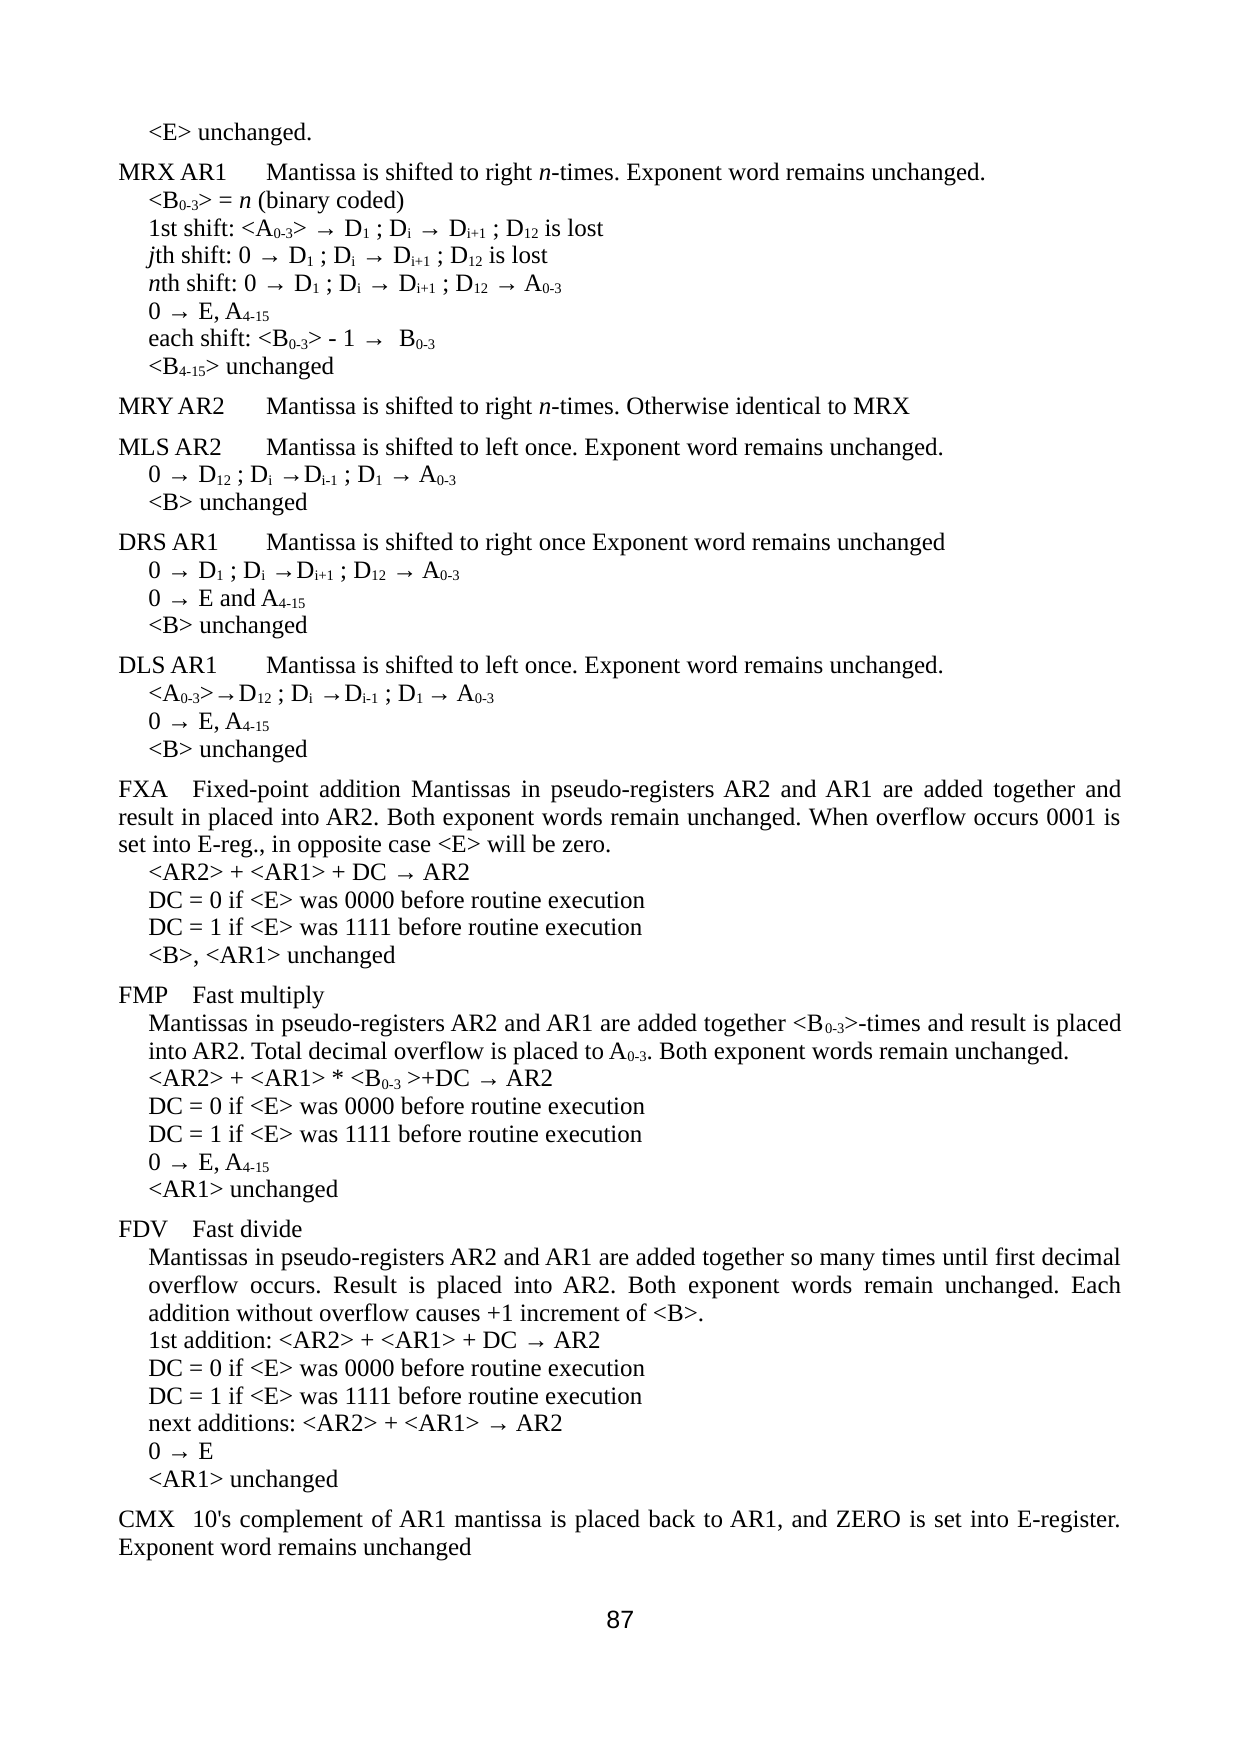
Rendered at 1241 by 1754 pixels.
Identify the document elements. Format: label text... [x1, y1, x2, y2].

text DC = 1 if <E> was 1111 before routine execution [148, 913, 1122, 941]
text 0 → D1 ; Di →Di+1 ; D12 → A0-3 [148, 556, 1122, 584]
text DRS AR1 Mantissa is shifted to right once Exponent word remains unchanged [118, 528, 1122, 556]
text 0 → E [148, 1437, 1122, 1465]
text <AR1> unchanged [148, 1175, 1122, 1203]
text each shift: <B0-3> - 1 → B0-3 [148, 324, 1122, 352]
text <A0-3>→D12 ; Di →Di-1 ; D1 → A0-3 [148, 679, 1122, 707]
text DC = 0 if <E> was 0000 before routine execution [148, 886, 1122, 913]
text <B> unchanged [148, 611, 1122, 639]
text next additions: <AR2> + <AR1> → AR2 [148, 1409, 1122, 1437]
text <B> unchanged [148, 488, 1122, 516]
text FDV Fast divide [118, 1216, 1122, 1243]
text Mantissas in pseudo-registers AR2 and AR1 are added together <B0-3>-times and result is placed into AR2. Total decimal overflow is placed to A0-3. Both exponent words remain unchanged. [148, 1009, 1122, 1064]
text <AR1> unchanged [148, 1465, 1122, 1493]
text nth shift: 0 → D1 ; Di → Di+1 ; D12 → A0-3 [148, 269, 1122, 297]
text <B4-15> unchanged [148, 352, 1122, 380]
text 0 → E, A4-15 [148, 297, 1122, 324]
text 0 → E and A4-15 [148, 584, 1122, 611]
text <B0-3> = n (binary coded) [148, 186, 1122, 214]
text <E> unchanged. [148, 118, 1122, 146]
text 0 → E, A4-15 [148, 1148, 1122, 1175]
text FXA Fixed-point addition Mantissas in pseudo-registers AR2 and AR1 are added together and result in placed into AR2. Both exponent words remain unchanged. When overflow occurs 0001 is set into E-reg., in opposite case <E> will be zero. [118, 775, 1122, 858]
text CMX 10's complement of AR1 mantissa is placed back to AR1, and ZERO is set into E-register. Exponent word remains unchanged [118, 1505, 1122, 1561]
text MRY AR2 Mantissa is shifted to right n-times. Otherwise identical to MRX [118, 392, 1122, 420]
text <AR2> + <AR1> * <B0-3 >+DC → AR2 [148, 1064, 1122, 1092]
text jth shift: 0 → D1 ; Di → Di+1 ; D12 is lost [148, 241, 1122, 269]
text DLS AR1 Mantissa is shifted to left once. Exponent word remains unchanged. [118, 652, 1122, 679]
text <B>, <AR1> unchanged [148, 941, 1122, 969]
text DC = 0 if <E> was 0000 before routine execution [148, 1092, 1122, 1120]
text 0 → E, A4-15 [148, 707, 1122, 735]
text <B> unchanged [148, 735, 1122, 762]
text FMP Fast multiply [118, 981, 1122, 1009]
text DC = 1 if <E> was 1111 before routine execution [148, 1120, 1122, 1148]
text <AR2> + <AR1> + DC → AR2 [148, 858, 1122, 886]
text MLS AR2 Mantissa is shifted to left once. Exponent word remains unchanged. [118, 433, 1122, 460]
text MRX AR1 Mantissa is shifted to right n-times. Exponent word remains unchanged. [118, 158, 1122, 186]
text 1st shift: <A0-3> → D1 ; Di → Di+1 ; D12 is lost [148, 214, 1122, 241]
text 1st addition: <AR2> + <AR1> + DC → AR2 [148, 1326, 1122, 1354]
text Mantissas in pseudo-registers AR2 and AR1 are added together so many times until first decimal overflow occurs. Result is placed into AR2. Both exponent words remain unchanged. Each addition without overflow causes +1 increment of <B>. [148, 1243, 1122, 1326]
text DC = 0 if <E> was 0000 before routine execution [148, 1354, 1122, 1382]
text 0 → D12 ; Di →Di-1 ; D1 → A0-3 [148, 460, 1122, 488]
text DC = 1 if <E> was 1111 before routine execution [148, 1382, 1122, 1409]
